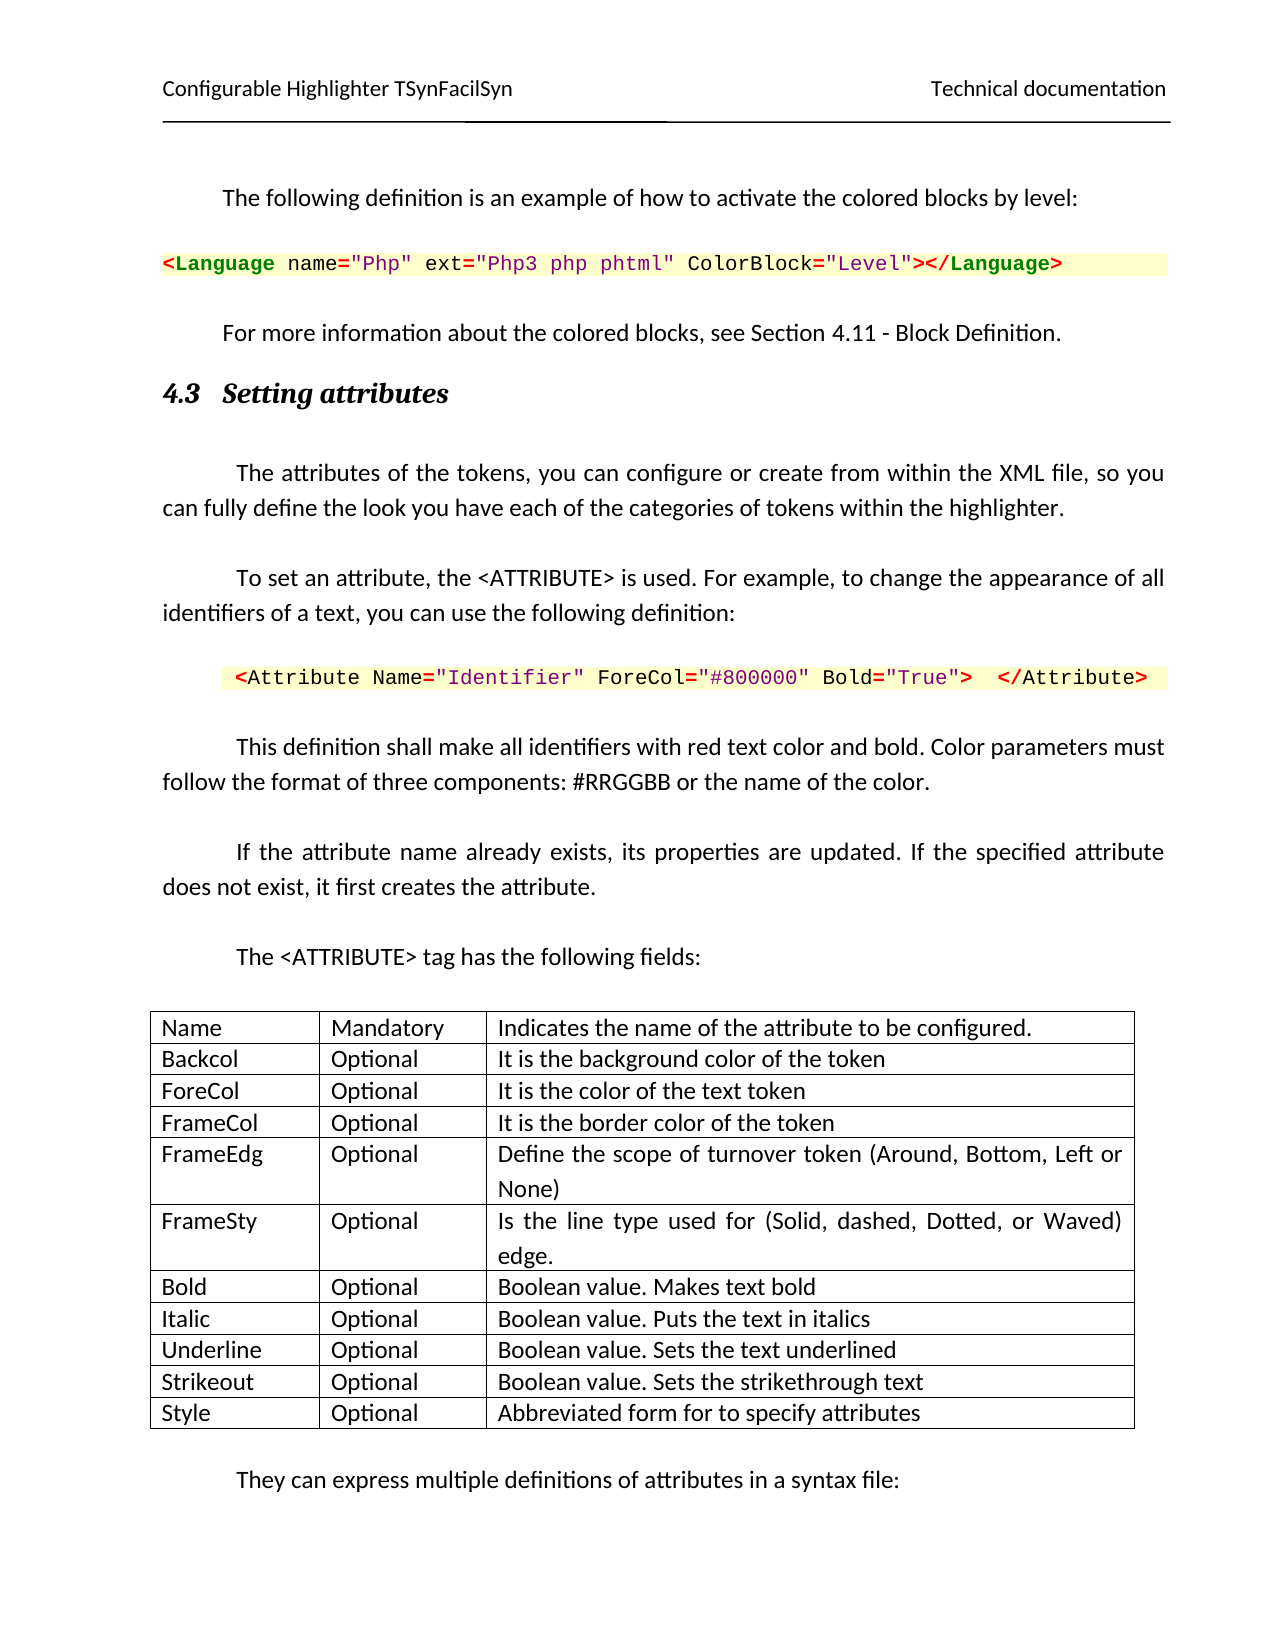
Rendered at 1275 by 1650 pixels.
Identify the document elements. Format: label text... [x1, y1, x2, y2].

table_cell ForeCol [151, 1075, 319, 1106]
table_cell Boolean value. Makes text bold [487, 1271, 1134, 1302]
text They can express multiple definitions of attributes in a syntax file: [162, 1464, 1167, 1495]
table_cell It is the background color of the token [487, 1044, 1134, 1074]
table_cell Is the line type used for (Solid, dashed, Dotted, or Waved) edge. [487, 1205, 1134, 1270]
text This definition shall make all identifiers with red text color and bold. Color parameters must follow the format of three components: #RRGGBB or the name of the color. [162, 731, 1167, 796]
text If the attribute name already exists, its properties are updated. If the specified attribute does not exist, it first creates the attribute. [162, 836, 1167, 901]
table_cell Define the scope of turnover token (Around, Bottom, Left or None) [487, 1138, 1134, 1204]
text The following definition is an example of how to activate the colored blocks by level: [162, 183, 1167, 213]
table_cell Strikeout [151, 1366, 319, 1397]
table_cell Optional [320, 1107, 486, 1137]
table_cell Boolean value. Puts the text in italics [487, 1303, 1134, 1333]
table_cell Optional [320, 1271, 486, 1302]
table_cell Optional [320, 1303, 486, 1333]
text The attributes of the tokens, you can configure or create from within the XML file, so you can fully define the look you have each of the categories of tokens within the highlighter. [162, 457, 1167, 522]
table_cell It is the color of the text token [487, 1075, 1134, 1106]
table_cell Optional [320, 1138, 486, 1204]
table_cell FrameCol [151, 1107, 319, 1137]
table_cell Bold [151, 1271, 319, 1302]
table_cell Optional [320, 1398, 486, 1428]
subtitle Setting attributes [162, 377, 1167, 410]
text To set an attribute, the <ATTRIBUTE> is used. For example, to change the appearance of all identifiers of a text, you can use the following definition: [162, 562, 1167, 627]
table_cell Style [151, 1398, 319, 1428]
table_cell Italic [151, 1303, 319, 1333]
table_header Mandatory [320, 1012, 486, 1042]
table_cell Optional [320, 1366, 486, 1397]
table_cell FrameEdg [151, 1138, 319, 1204]
table_cell FrameSty [151, 1205, 319, 1270]
table_cell Abbreviated form for to specify attributes [487, 1398, 1134, 1428]
table_cell It is the border color of the token [487, 1107, 1134, 1137]
table_header Name [151, 1012, 319, 1042]
table_header Indicates the name of the attribute to be configured. [487, 1012, 1134, 1042]
table_cell Boolean value. Sets the text underlined [487, 1335, 1134, 1365]
table_cell Backcol [151, 1044, 319, 1074]
text The <ATTRIBUTE> tag has the following fields: [162, 941, 1167, 971]
table_cell Underline [151, 1335, 319, 1365]
table_cell Optional [320, 1335, 486, 1365]
text For more information about the colored blocks, see Section 4.11 - Block Definition. [162, 317, 1167, 347]
text <Attribute Name="Identifier" ForeCol="#800000" Bold="True"> </Attribute> [222, 667, 1167, 690]
table_cell Optional [320, 1075, 486, 1106]
text <Language name="Php" ext="Php3 php phtml" ColorBlock="Level"></Language> [162, 253, 1167, 276]
table_cell Optional [320, 1044, 486, 1074]
table_cell Boolean value. Sets the strikethrough text [487, 1366, 1134, 1397]
table_cell Optional [320, 1205, 486, 1270]
